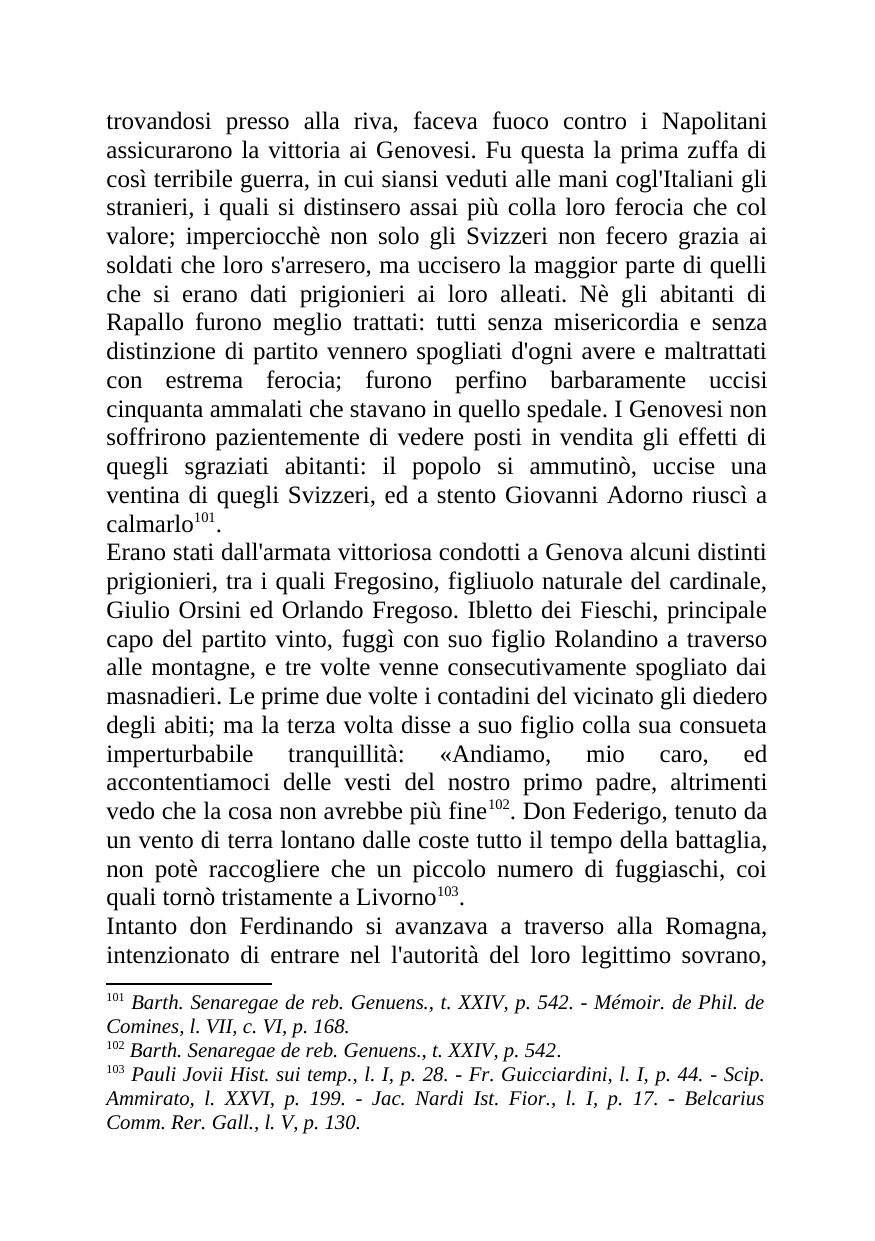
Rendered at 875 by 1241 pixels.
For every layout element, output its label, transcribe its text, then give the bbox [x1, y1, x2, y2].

text Pauli Jovii Hist. sui temp., l. I, p. 28. - Fr. Guicciardini, l. I, p. 44. - Scip. Ammirato, l. XXVI, p. 199. - Jac. Nardi Ist. Fior., l. I, p. 17. - Belcarius Comm. Rer. Gall., l. V, p. 130. [106, 1062, 768, 1134]
text Barth. Senaregae de reb. Genuens., t. XXIV, p. 542. [106, 1038, 768, 1062]
text trovandosi presso alla riva, faceva fuoco contro i Napolitani assicurarono la vittoria ai Genovesi. Fu questa la prima zuffa di così terribile guerra, in cui siansi veduti alle mani cogl'Italiani gli stranieri, i quali si distinsero assai più colla loro ferocia che col valore; imperciocchè non solo gli Svizzeri non fecero grazia ai soldati che loro s'arresero, ma uccisero la maggior parte di quelli che si erano dati prigionieri ai loro alleati. Nè gli abitanti di Rapallo furono meglio trattati: tutti senza misericordia e senza distinzione di partito vennero spogliati d'ogni avere e maltrattati con estrema ferocia; furono perfino barbaramente uccisi cinquanta ammalati che stavano in quello spedale. I Genovesi non soffrirono pazientemente di vedere posti in vendita gli effetti di quegli sgraziati abitanti: il popolo si ammutinò, uccise una ventina di quegli Svizzeri, ed a stento Giovanni Adorno riuscì a calmarlo. [106, 106, 768, 537]
text Intanto don Ferdinando si avanzava a traverso alla Romagna, intenzionato di entrare nel l'autorità del loro legittimo sovrano, [106, 911, 768, 969]
text Barth. Senaregae de reb. Genuens., t. XXIV, p. 542. - Mémoir. de Phil. de Comines, l. VII, c. VI, p. 168. [106, 989, 768, 1038]
text Erano stati dall'armata vittoriosa condotti a Genova alcuni distinti prigionieri, tra i quali Fregosino, figliuolo naturale del cardinale, Giulio Orsini ed Orlando Fregoso. Ibletto dei Fieschi, principale capo del partito vinto, fuggì con suo figlio Rolandino a traverso alle montagne, e tre volte venne consecutivamente spogliato dai masnadieri. Le prime due volte i contadini del vicinato gli diedero degli abiti; ma la terza volta disse a suo figlio colla sua consueta imperturbabile tranquillità: «Andiamo, mio caro, ed accontentiamoci delle vesti del nostro primo padre, altrimenti vedo che la cosa non avrebbe più fine. Don Federigo, tenuto da un vento di terra lontano dalle coste tutto il tempo della battaglia, non potè raccogliere che un piccolo numero di fuggiaschi, coi quali tornò tristamente a Livorno. [106, 537, 768, 911]
